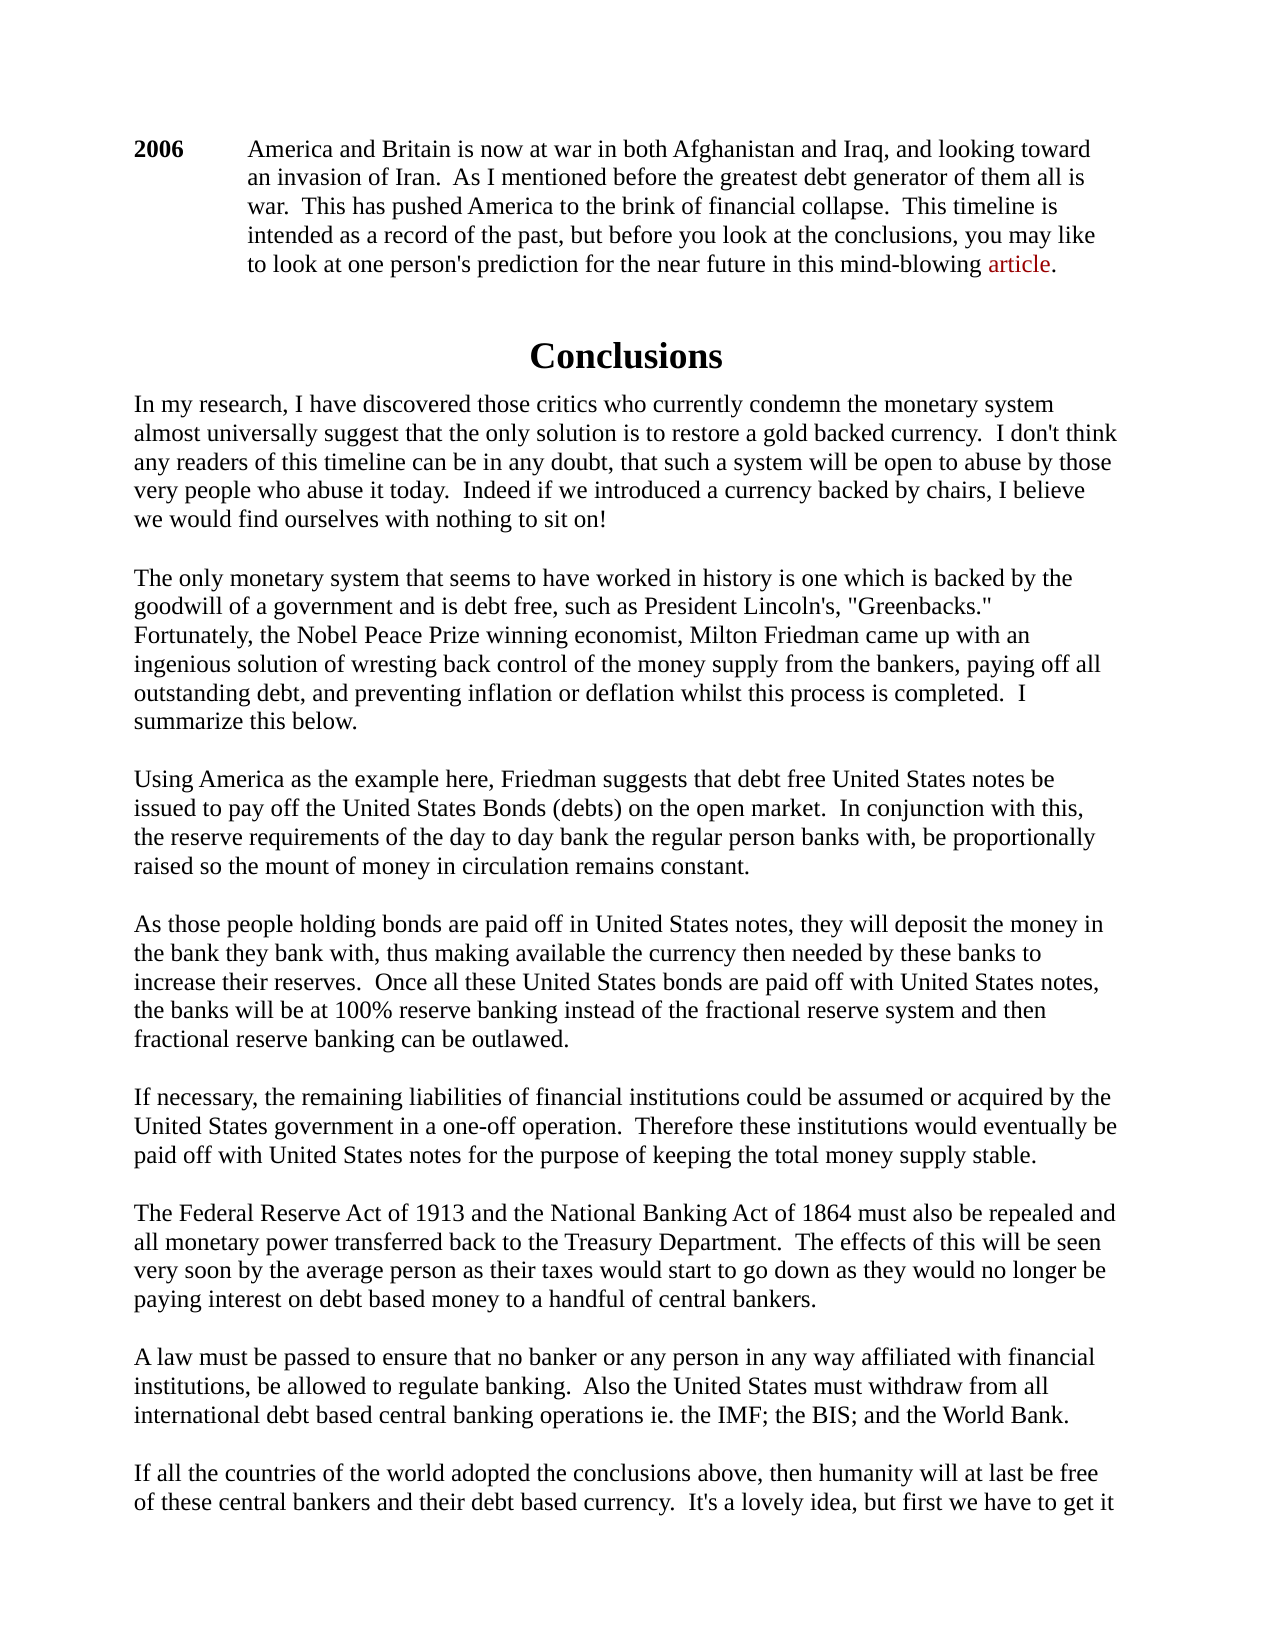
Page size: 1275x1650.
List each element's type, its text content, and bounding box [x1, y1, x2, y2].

table_cell 2006 [118, 118, 231, 293]
table_cell America and Britain is now at war in both Afghanistan and Iraq, and looking toward an invasion of Iran. As I mentioned before the greatest debt generator of them all is war. This has pushed America to the brink of financial collapse. This timeline is intended as a record of the past, but before you look at the conclusions, you may like to look at one person's prediction for the near future in this mind-blowing article. [231, 118, 1134, 293]
table_cell Conclusions In my research, I have discovered those critics who currently condemn the monetary system almost universally suggest that the only solution is to restore a gold backed currency. I don't think any readers of this timeline can be in any doubt, that such a system will be open to abuse by those very people who abuse it today. Indeed if we introduced a currency backed by chairs, I believe we would find ourselves with nothing to sit on! The only monetary system that seems to have worked in history is one which is backed by the goodwill of a government and is debt free, such as President Lincoln's, "Greenbacks." Fortunately, the Nobel Peace Prize winning economist, Milton Friedman came up with an ingenious solution of wresting back control of the money supply from the bankers, paying off all outstanding debt, and preventing inflation or deflation whilst this process is completed. I summarize this below. Using America as the example here, Friedman suggests that debt free United States notes be issued to pay off the United States Bonds (debts) on the open market. In conjunction with this, the reserve requirements of the day to day bank the regular person banks with, be proportionally raised so the mount of money in circulation remains constant. As those people holding bonds are paid off in United States notes, they will deposit the money in the bank they bank with, thus making available the currency then needed by these banks to increase their reserves. Once all these United States bonds are paid off with United States notes, the banks will be at 100% reserve banking instead of the fractional reserve system and then fractional reserve banking can be outlawed. If necessary, the remaining liabilities of financial institutions could be assumed or acquired by the United States government in a one-off operation. Therefore these institutions would eventually be paid off with United States notes for the purpose of keeping the total money supply stable. The Federal Reserve Act of 1913 and the National Banking Act of 1864 must also be repealed and all monetary power transferred back to the Treasury Department. The effects of this will be seen very soon by the average person as their taxes would start to go down as they would no longer be paying interest on debt based money to a handful of central bankers. A law must be passed to ensure that no banker or any person in any way affiliated with financial institutions, be allowed to regulate banking. Also the United States must withdraw from all international debt based central banking operations ie. the IMF; the BIS; and the World Bank. If all the countries of the world adopted the conclusions above, then humanity will at last be free of these central bankers and their debt based currency. It's a lovely idea, but first we have to get it [118, 293, 1134, 1531]
